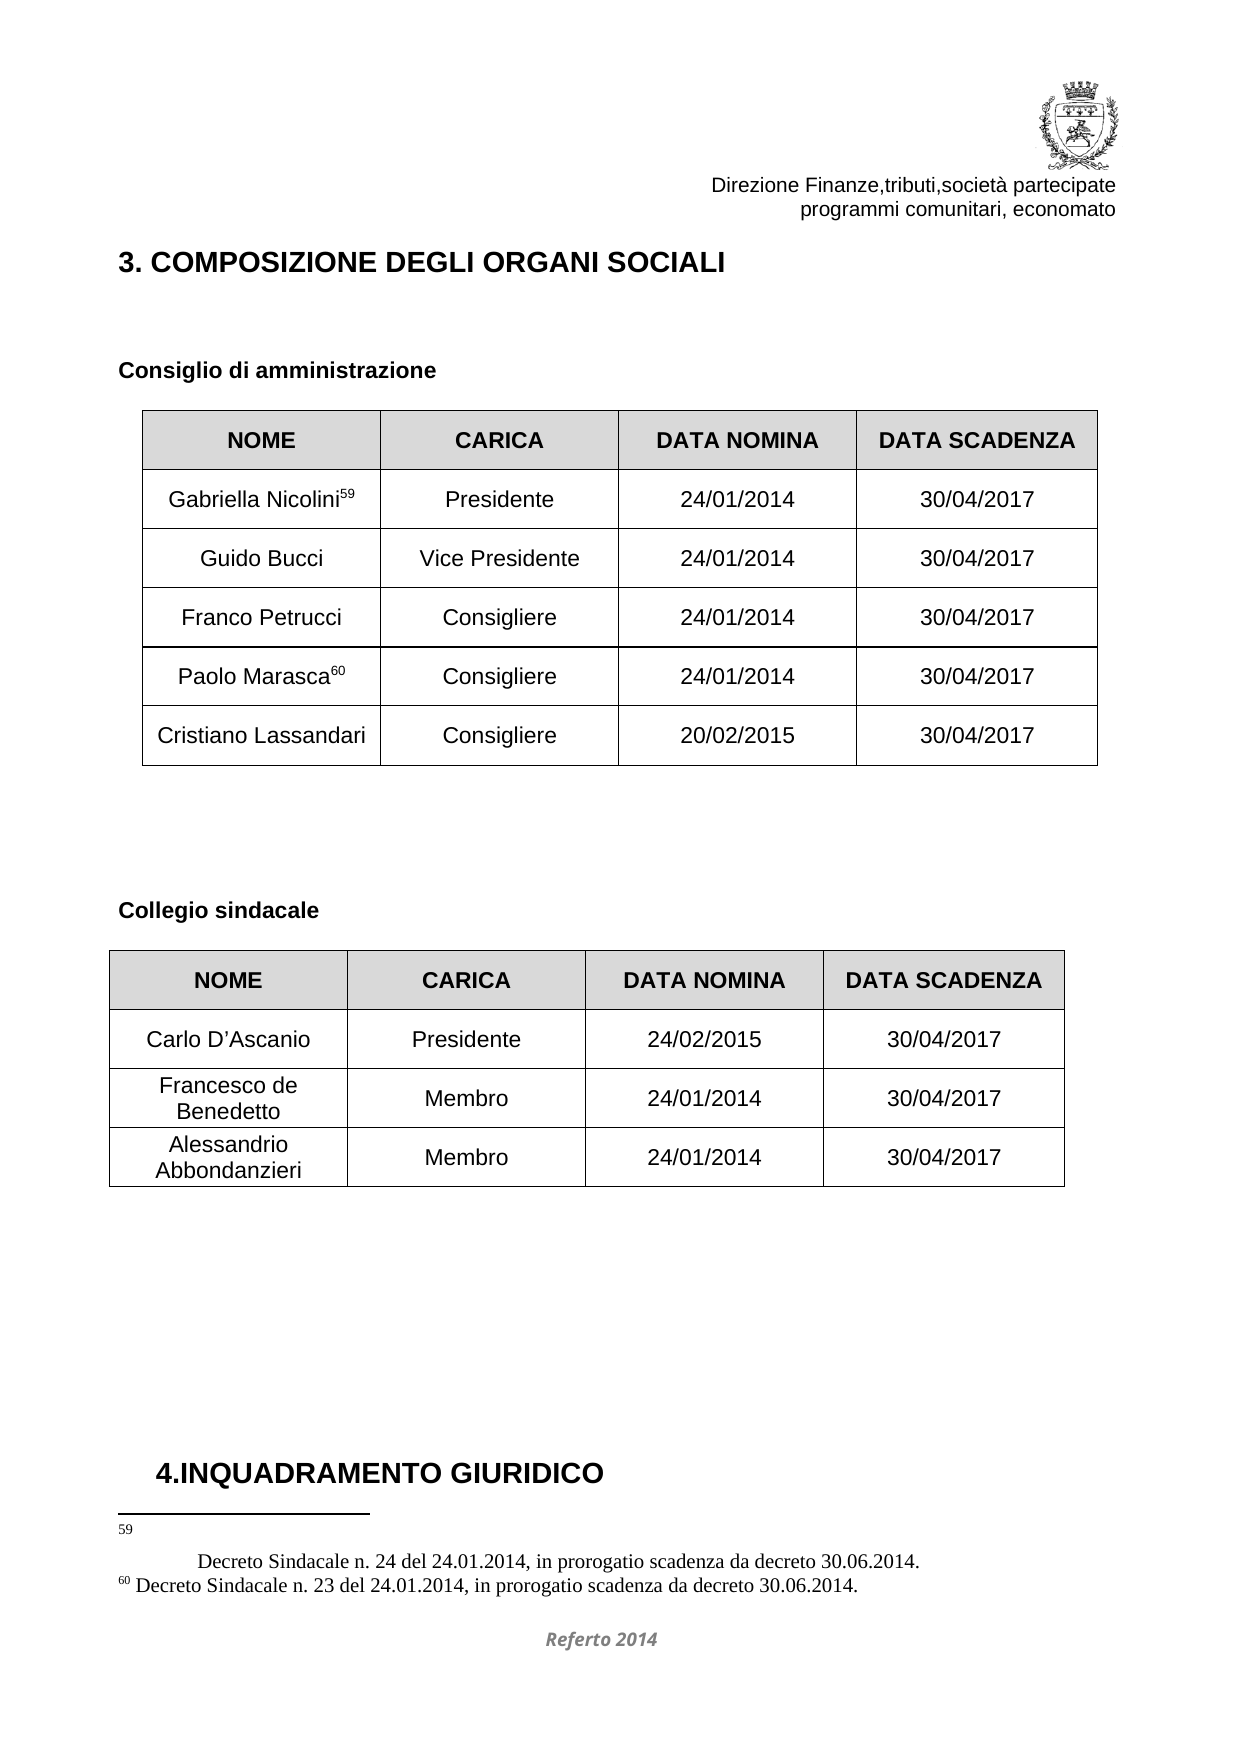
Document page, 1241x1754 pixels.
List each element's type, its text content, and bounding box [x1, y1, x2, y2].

table_cell 30/04/2017 [857, 648, 1097, 705]
table_cell Gabriella Nicolini [143, 470, 380, 528]
text 4.INQUADRAMENTO GIURIDICO [156, 1456, 1122, 1489]
table_header DATA NOMINA [586, 951, 823, 1009]
text Consiglio di amministrazione [118, 357, 1122, 384]
table_cell 30/04/2017 [857, 588, 1097, 646]
table_cell Presidente [348, 1010, 585, 1068]
table_cell Francesco de Benedetto [110, 1069, 347, 1127]
table_cell Consigliere [381, 588, 618, 646]
table_header DATA SCADENZA [857, 411, 1097, 469]
table_cell Presidente [381, 470, 618, 528]
table_cell Consigliere [381, 706, 618, 764]
picture [1035, 73, 1123, 173]
table_cell 30/04/2017 [824, 1128, 1064, 1186]
table_cell 30/04/2017 [824, 1010, 1064, 1068]
table_header CARICA [348, 951, 585, 1009]
text Collegio sindacale [118, 897, 1122, 924]
table_header NOME [110, 951, 347, 1009]
table_cell 24/01/2014 [619, 588, 856, 646]
table_header DATA SCADENZA [824, 951, 1064, 1009]
table_cell 24/01/2014 [586, 1128, 823, 1186]
table_cell Membro [348, 1128, 585, 1186]
table_header DATA NOMINA [619, 411, 856, 469]
table_cell 30/04/2017 [857, 706, 1097, 764]
table_header CARICA [381, 411, 618, 469]
table_cell 24/02/2015 [586, 1010, 823, 1068]
table_cell 24/01/2014 [586, 1069, 823, 1127]
table_cell 30/04/2017 [824, 1069, 1064, 1127]
table_cell Vice Presidente [381, 529, 618, 587]
text 3. COMPOSIZIONE DEGLI ORGANI SOCIALI [118, 245, 1122, 278]
table_cell Carlo D’Ascanio [110, 1010, 347, 1068]
table_cell 24/01/2014 [619, 648, 856, 705]
table_cell 24/01/2014 [619, 470, 856, 528]
table_cell 24/01/2014 [619, 529, 856, 587]
table_cell Consigliere [381, 648, 618, 705]
table_cell Cristiano Lassandari [143, 706, 380, 764]
table_cell Alessandrio Abbondanzieri [110, 1128, 347, 1186]
table_cell Membro [348, 1069, 585, 1127]
table_cell Paolo Marasca [143, 648, 380, 705]
table_cell 30/04/2017 [857, 529, 1097, 587]
table_cell 30/04/2017 [857, 470, 1097, 528]
table_cell Franco Petrucci [143, 588, 380, 646]
table_cell Guido Bucci [143, 529, 380, 587]
table_header NOME [143, 411, 380, 469]
table_cell 20/02/2015 [619, 706, 856, 764]
